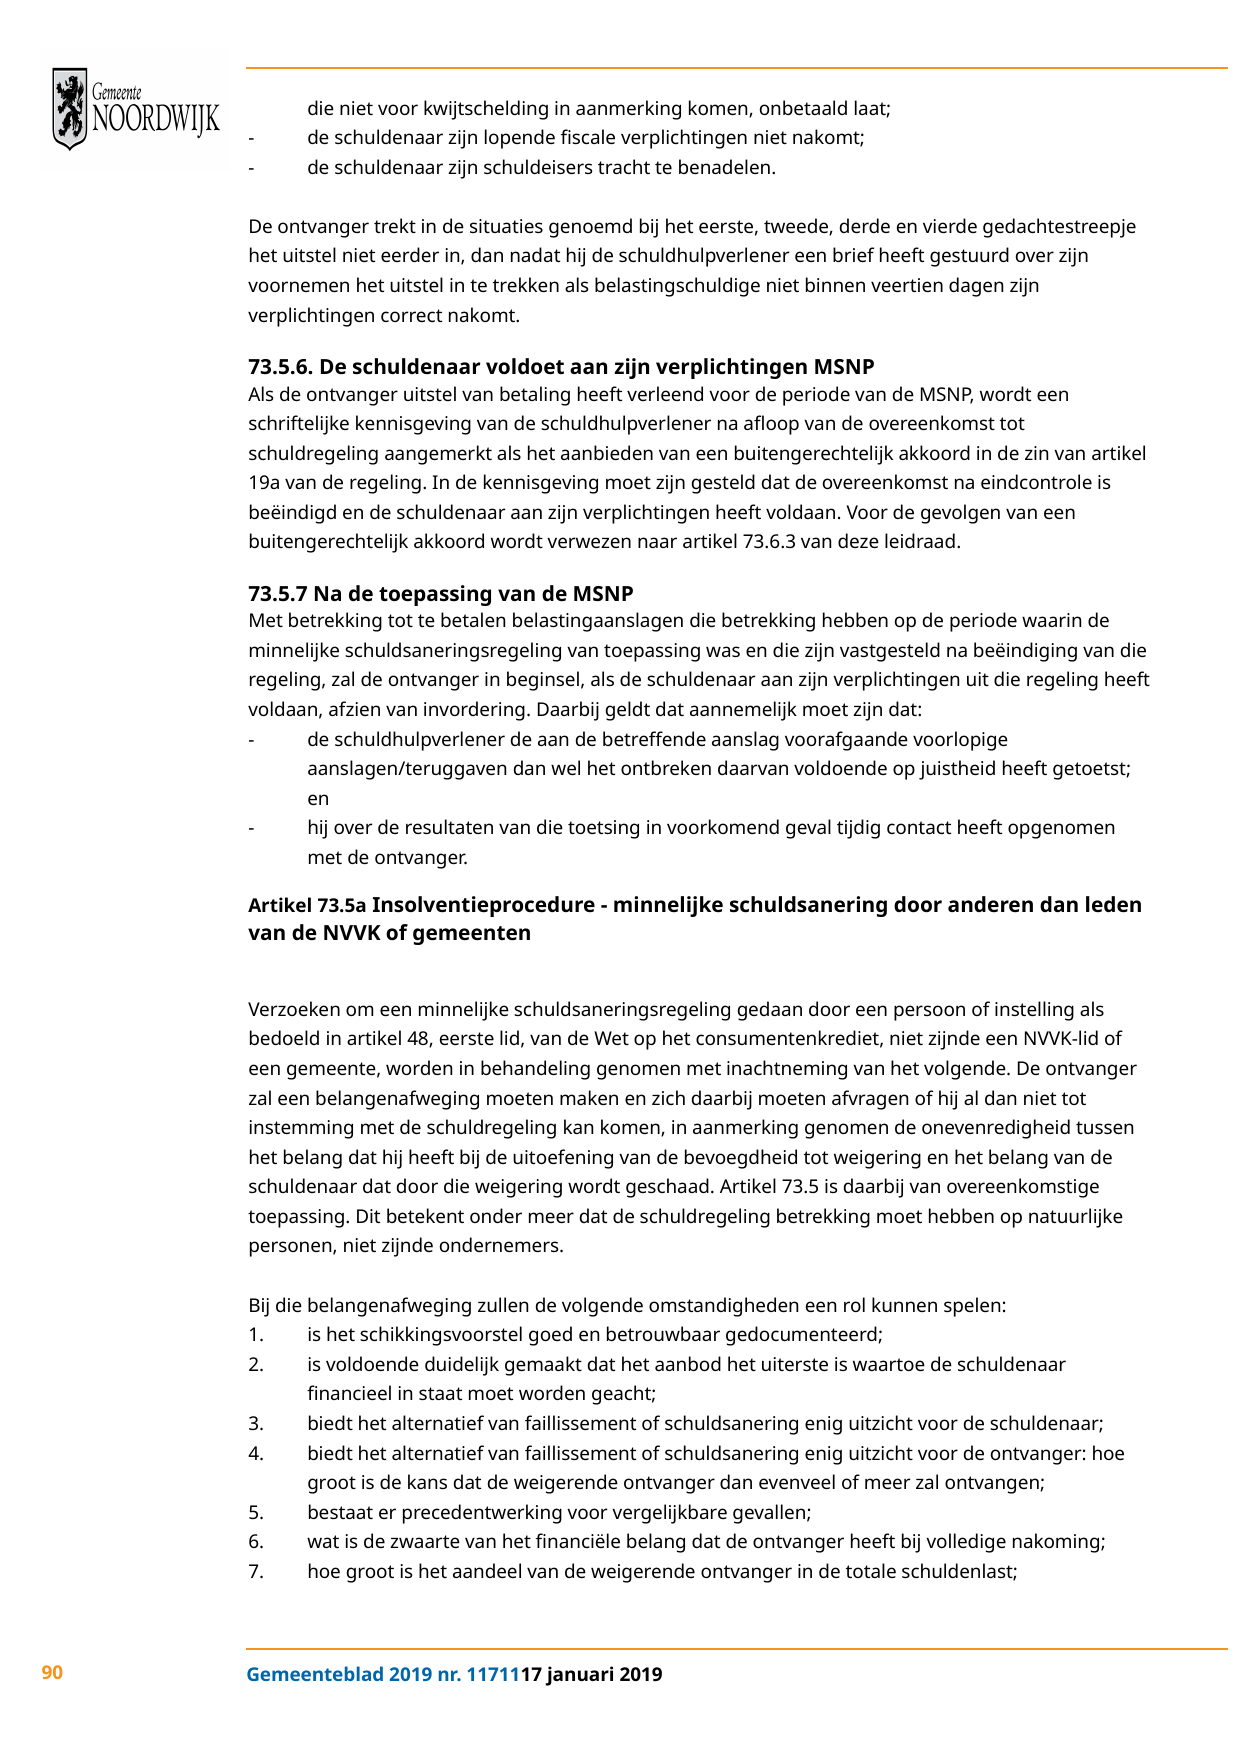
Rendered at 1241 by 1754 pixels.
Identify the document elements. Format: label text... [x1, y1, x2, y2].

list is voldoende duidelijk gemaakt dat het aanbod het uiterste is waartoe de schuldenaar financieel in staat moet worden geacht; [248, 1351, 1152, 1406]
text Verzoeken om een minnelijke schuldsaneringsregeling gedaan door een persoon of instelling als bedoeld in artikel 48, eerste lid, van de Wet op het consumentenkrediet, niet zijnde een NVVK-lid of een gemeente, worden in behandeling genomen met inachtneming van het volgende. De ontvanger zal een belangenafweging moeten maken en zich daarbij moeten afvragen of hij al dan niet tot instemming met de schuldregeling kan komen, in aanmerking genomen de onevenredigheid tussen het belang dat hij heeft bij de uitoefening van de bevoegdheid tot weigering en het belang van de schuldenaar dat door die weigering wordt geschaad. Artikel 73.5 is daarbij van overeenkomstige toepassing. Dit betekent onder meer dat de schuldregeling betrekking moet hebben op natuurlijke personen, niet zijnde ondernemers. [248, 996, 1152, 1258]
list wat is de zwaarte van het financiële belang dat de ontvanger heeft bij volledige nakoming; [248, 1528, 1152, 1554]
text 73.5.6. De schuldenaar voldoet aan zijn verplichtingen MSNP [248, 352, 1152, 381]
list de schuldhulpverlener de aan de betreffende aanslag voorafgaande voorlopige aanslagen/teruggaven dan wel het ontbreken daarvan voldoende op juistheid heeft getoetst; en [248, 726, 1152, 811]
text Als de ontvanger uitstel van betaling heeft verleend voor de periode van de MSNP, wordt een schriftelijke kennisgeving van de schuldhulpverlener na afloop van de overeenkomst tot schuldregeling aangemerkt als het aanbieden van een buitengerechtelijk akkoord in de zin van artikel 19a van de regeling. In de kennisgeving moet zijn gesteld dat de overeenkomst na eindcontrole is beëindigd en de schuldenaar aan zijn verplichtingen heeft voldaan. Voor de gevolgen van een buitengerechtelijk akkoord wordt verwezen naar artikel 73.6.3 van deze leidraad. [248, 381, 1152, 554]
text Met betrekking tot te betalen belastingaanslagen die betrekking hebben op de periode waarin de minnelijke schuldsaneringsregeling van toepassing was en die zijn vastgesteld na beëindiging van die regeling, zal de ontvanger in beginsel, als de schuldenaar aan zijn verplichtingen uit die regeling heeft voldaan, afzien van invordering. Daarbij geldt dat aannemelijk moet zijn dat: [248, 607, 1152, 722]
list biedt het alternatief van faillissement of schuldsanering enig uitzicht voor de ontvanger: hoe groot is de kans dat de weigerende ontvanger dan evenveel of meer zal ontvangen; [248, 1440, 1152, 1495]
list de schuldenaar zijn lopende fiscale verplichtingen niet nakomt; [248, 124, 1152, 150]
list de schuldenaar zijn schuldeisers tracht te benadelen. [248, 154, 1152, 180]
list die niet voor kwijtschelding in aanmerking komen, onbetaald laat; [248, 95, 1152, 121]
list hoe groot is het aandeel van de weigerende ontvanger in de totale schuldenlast; [248, 1558, 1152, 1584]
text De ontvanger trekt in de situaties genoemd bij het eerste, tweede, derde en vierde gedachtestreepje het uitstel niet eerder in, dan nadat hij de schuldhulpverlener een brief heeft gestuurd over zijn voornemen het uitstel in te trekken als belastingschuldige niet binnen veertien dagen zijn verplichtingen correct nakomt. [248, 213, 1152, 328]
text Bij die belangenafweging zullen de volgende omstandigheden een rol kunnen spelen: [248, 1292, 1152, 1317]
text Artikel 73.5a Insolventieprocedure - minnelijke schuldsanering door anderen dan leden van de NVVK of gemeenten [248, 890, 1152, 947]
list is het schikkingsvoorstel goed en betrouwbaar gedocumenteerd; [248, 1321, 1152, 1347]
text 73.5.7 Na de toepassing van de MSNP [248, 579, 1152, 607]
picture [41, 47, 231, 172]
list hij over de resultaten van die toetsing in voorkomend geval tijdig contact heeft opgenomen met de ontvanger. [248, 814, 1152, 870]
list bestaat er precedentwerking voor vergelijkbare gevallen; [248, 1499, 1152, 1524]
list biedt het alternatief van faillissement of schuldsanering enig uitzicht voor de schuldenaar; [248, 1410, 1152, 1436]
